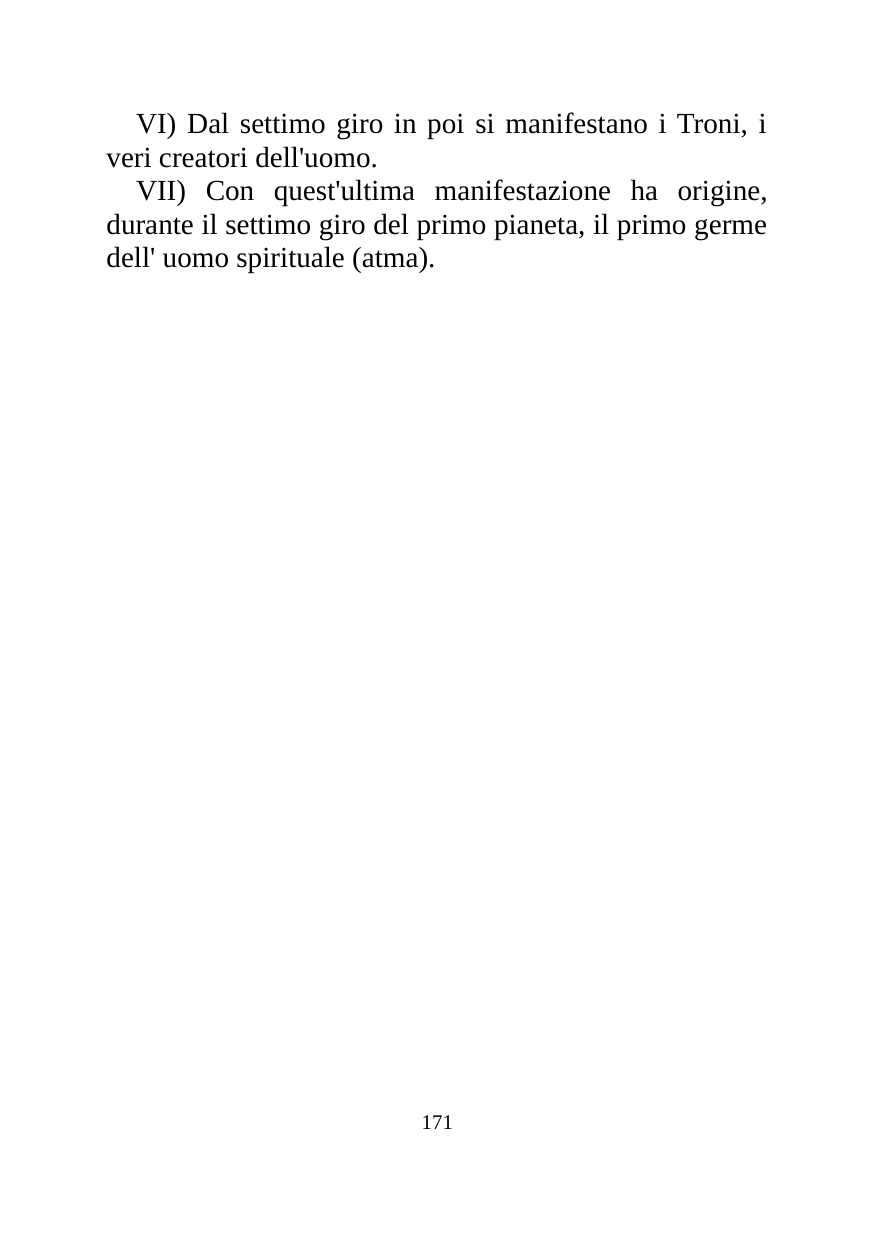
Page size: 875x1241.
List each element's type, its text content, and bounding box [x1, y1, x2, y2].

text VI) Dal settimo giro in poi si manifestano i Troni, i veri creatori dell'uomo. [106, 106, 768, 173]
text VII) Con quest'ultima manifestazione ha origine, durante il settimo giro del primo pianeta, il primo germe dell' uomo spirituale (atma). [106, 173, 768, 274]
